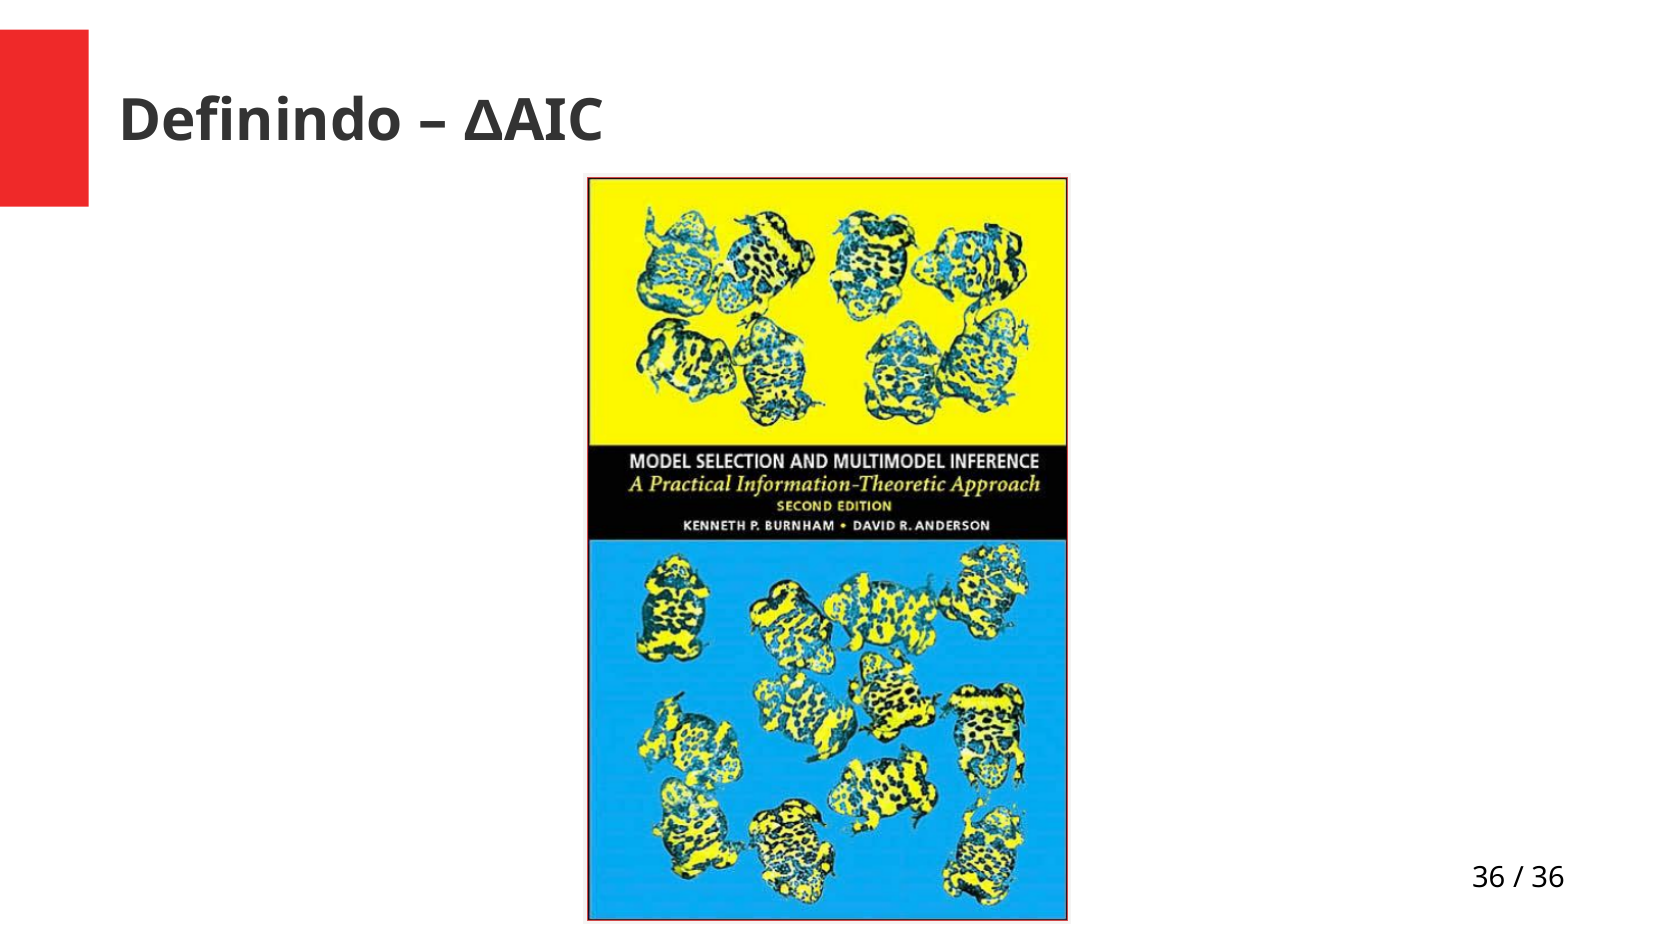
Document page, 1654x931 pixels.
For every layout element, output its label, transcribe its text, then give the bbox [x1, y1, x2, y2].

picture [583, 173, 1071, 924]
title Definindo – ΔAIC [118, 29, 1595, 207]
